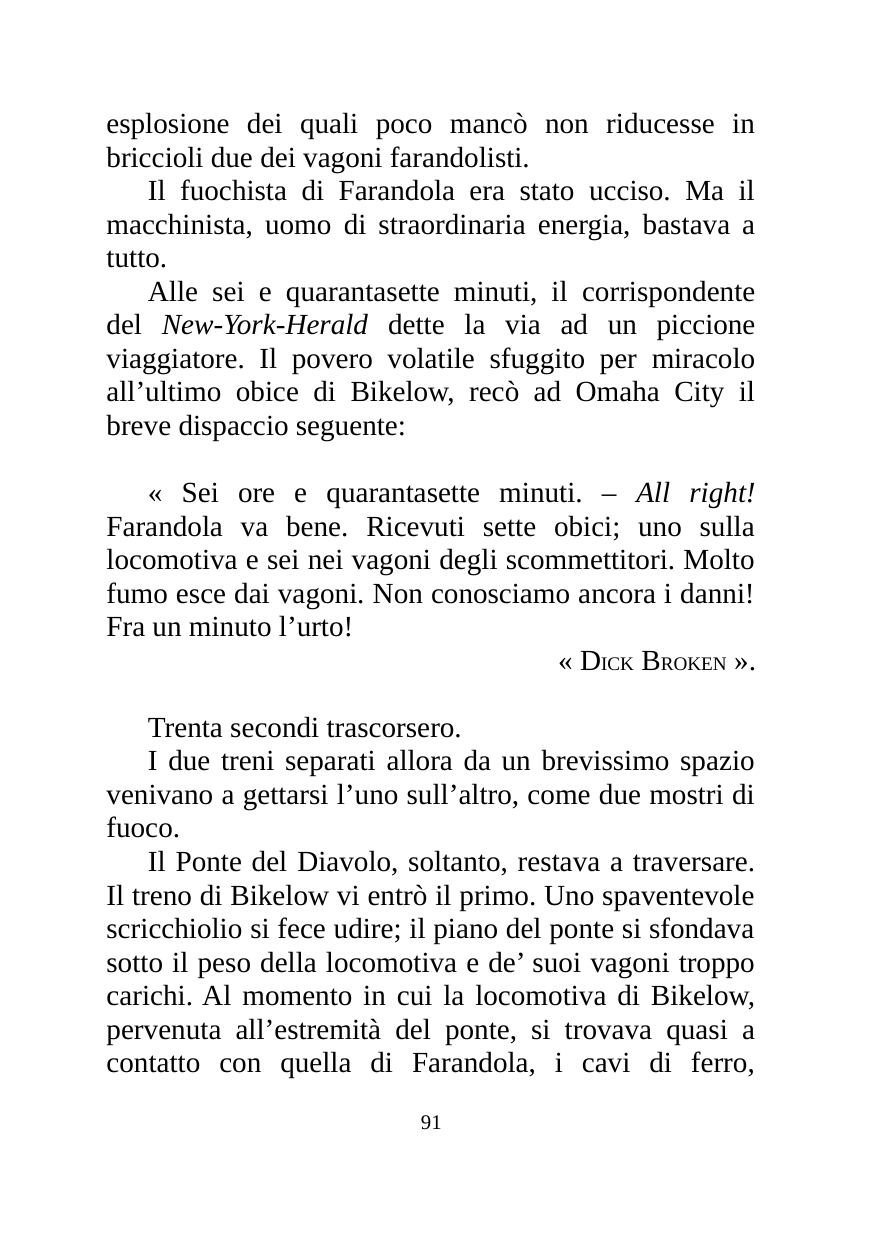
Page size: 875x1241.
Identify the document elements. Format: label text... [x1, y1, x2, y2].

text Il Ponte del Diavolo, soltanto, restava a traversare. Il treno di Bikelow vi entrò il primo. Uno spaventevole scricchiolio si fece udire; il piano del ponte si sfondava sotto il peso della locomotiva e de’ suoi vagoni troppo carichi. Al momento in cui la locomotiva di Bikelow, pervenuta all’estremità del ponte, si trovava quasi a contatto con quella di Farandola, i cavi di ferro, [106, 844, 756, 1079]
text « Dick Broken ». [106, 643, 756, 676]
text esplosione dei quali poco mancò non riducesse in briccioli due dei vagoni farandolisti. [106, 106, 756, 173]
text « Sei ore e quarantasette minuti. – All right! Farandola va bene. Ricevuti sette obici; uno sulla locomotiva e sei nei vagoni degli scommettitori. Molto fumo esce dai vagoni. Non conosciamo ancora i danni! Fra un minuto l’urto! [106, 475, 756, 643]
text Il fuochista di Farandola era stato ucciso. Ma il macchinista, uomo di straordinaria energia, bastava a tutto. [106, 173, 756, 274]
text Alle sei e quarantasette minuti, il corrispondente del New-York-Herald dette la via ad un piccione viaggiatore. Il povero volatile sfuggito per miracolo all’ultimo obice di Bikelow, recò ad Omaha City il breve dispaccio seguente: [106, 274, 756, 442]
text Trenta secondi trascorsero. [106, 710, 756, 743]
text I due treni separati allora da un brevissimo spazio venivano a gettarsi l’uno sull’altro, come due mostri di fuoco. [106, 743, 756, 844]
